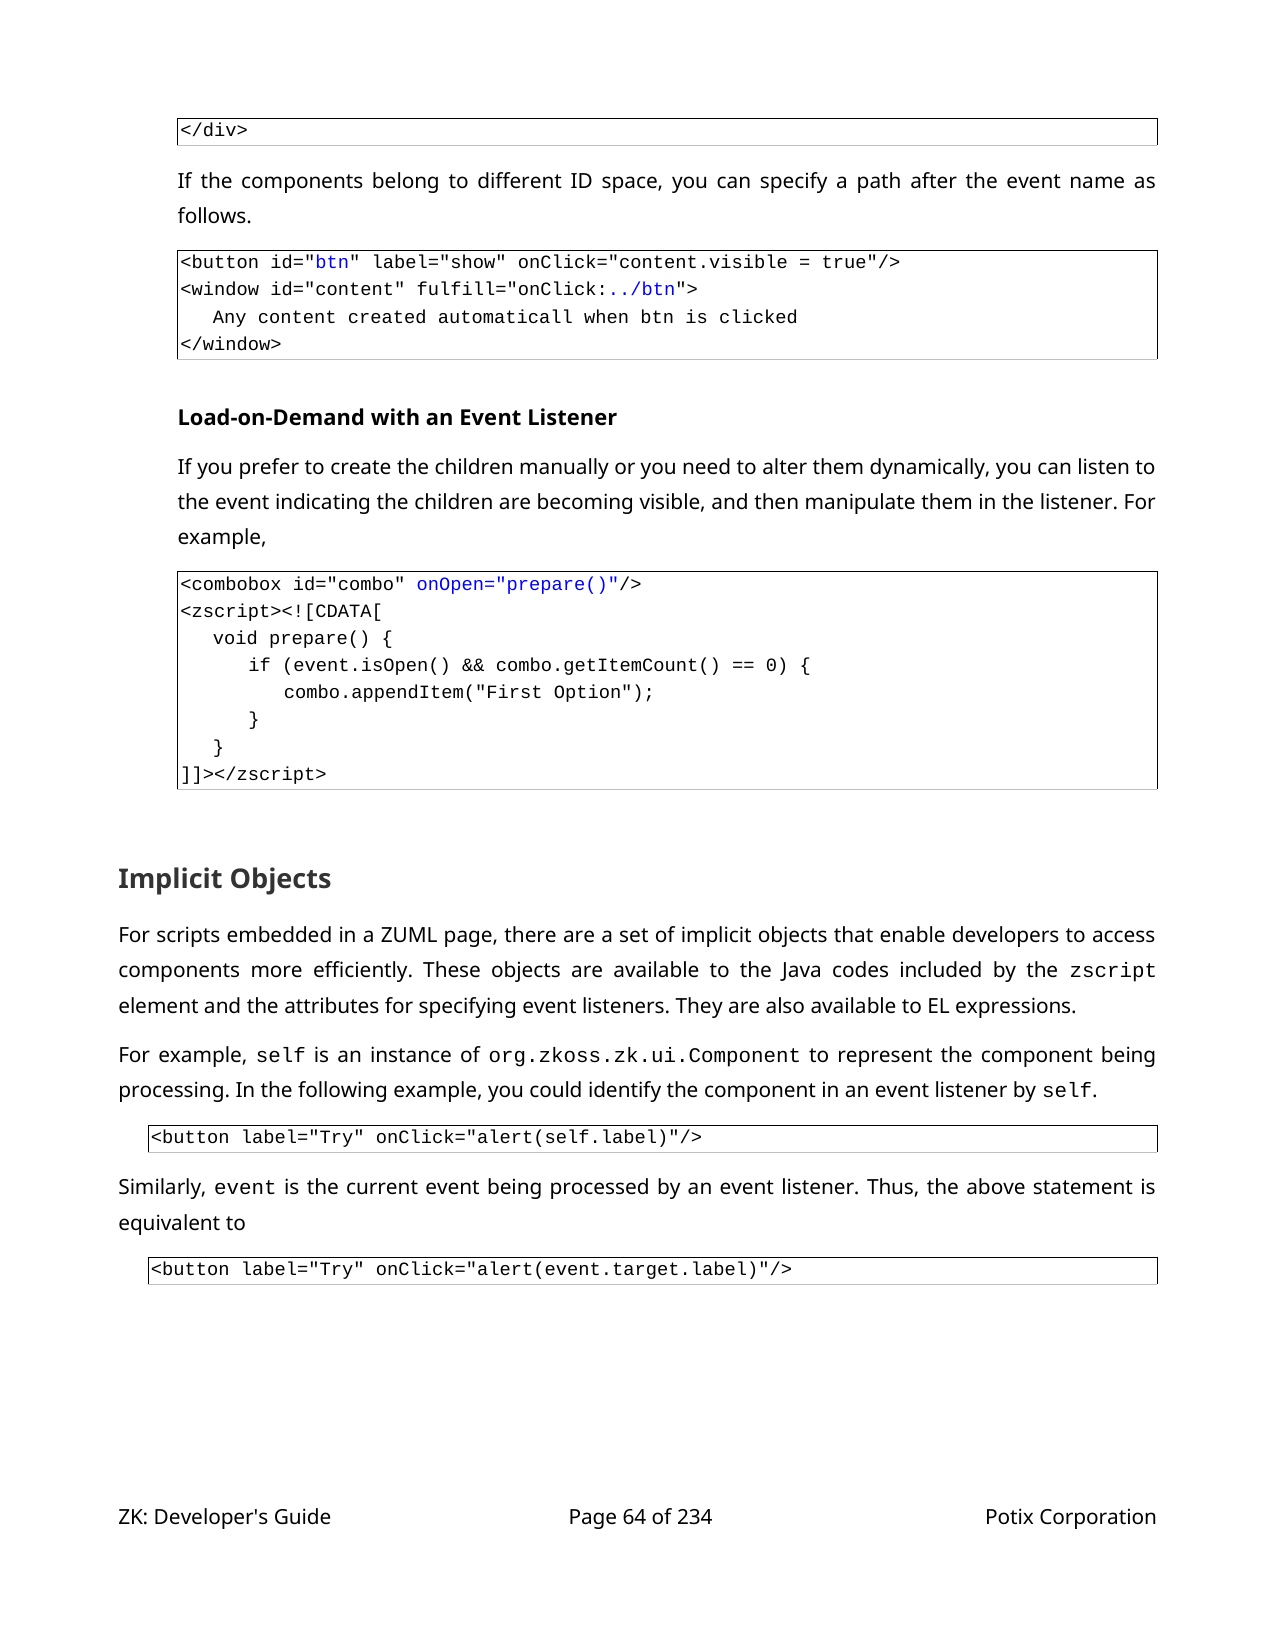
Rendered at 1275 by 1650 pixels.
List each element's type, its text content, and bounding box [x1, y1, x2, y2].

text </window> [178, 332, 1157, 359]
text Any content created automaticall when btn is clicked [178, 304, 1157, 329]
text If you prefer to create the children manually or you need to alter them dynamically, you can listen to the event indicating the children are becoming visible, and then manipulate them in the listener. For example, [177, 452, 1157, 551]
text </div> [178, 119, 1157, 145]
text void prepare() { [178, 626, 1157, 650]
text <button label="Try" onClick="alert(self.label)"/> [149, 1126, 1157, 1152]
text ]]></zscript> [178, 762, 1157, 789]
text If the components belong to different ID space, you can specify a path after the event name as follows. [177, 166, 1157, 229]
text <zscript><![CDATA[ [178, 598, 1157, 623]
text <window id="content" fulfill="onClick:../btn"> [178, 277, 1157, 302]
text Similarly, event is the current event being processed by an event listener. Thus, the above statement is equivalent to [118, 1172, 1157, 1236]
subtitle Load-on-Demand with an Event Listener [177, 401, 1157, 431]
subtitle Implicit Objects [118, 860, 1157, 897]
text <combobox id="combo" onOpen="prepare()"/> [178, 572, 1157, 596]
text For scripts embedded in a ZUML page, there are a set of implicit objects that enable developers to access components more efficiently. These objects are available to the Java codes included by the zscript element and the attributes for specifying event listeners. They are also available to EL expressions. [118, 920, 1157, 1019]
text } [178, 734, 1157, 759]
text <button label="Try" onClick="alert(event.target.label)"/> [149, 1258, 1157, 1284]
text if (event.isOpen() && combo.getItemCount() == 0) { [178, 653, 1157, 677]
text } [178, 707, 1157, 732]
text <button id="btn" label="show" onClick="content.visible = true"/> [178, 251, 1157, 274]
text combo.appendItem("First Option"); [178, 680, 1157, 704]
text For example, self is an instance of org.zkoss.zk.ui.Component to represent the component being processing. In the following example, you could identify the component in an event listener by self. [118, 1040, 1157, 1104]
